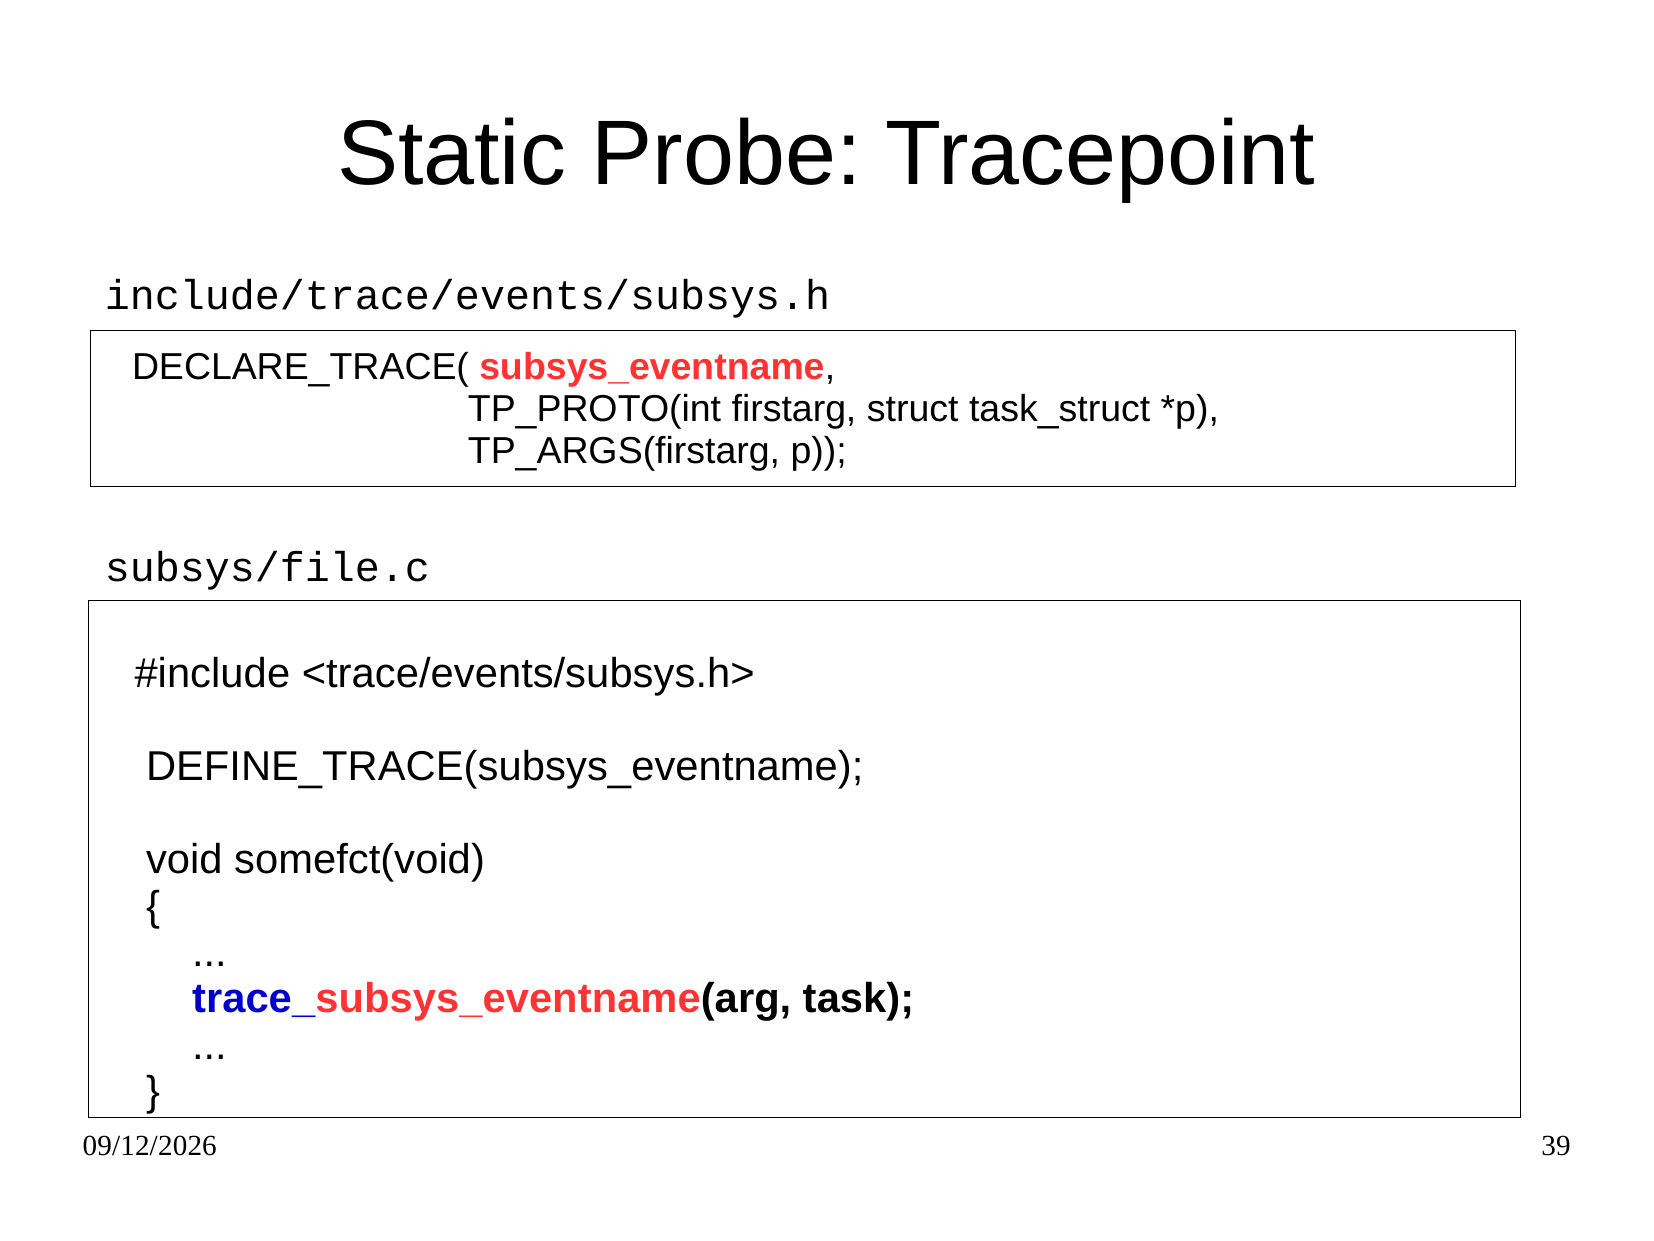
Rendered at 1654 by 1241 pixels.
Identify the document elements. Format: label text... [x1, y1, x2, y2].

text_box DECLARE_TRACE( subsys_eventname, TP_PROTO(int firstarg, struct task_struct *p), TP_ARGS(firstarg, p)); [90, 330, 1516, 487]
subtitle #include <trace/events/subsys.h> DEFINE_TRACE(subsys_eventname); void somefct(void) { ... trace_subsys_eventname(arg, task); ... } [88, 600, 1521, 1118]
text_box include/trace/events/subsys.h [90, 267, 1126, 331]
title Static Probe: Tracepoint [82, 49, 1571, 257]
text_box subsys/file.c [90, 539, 1126, 603]
